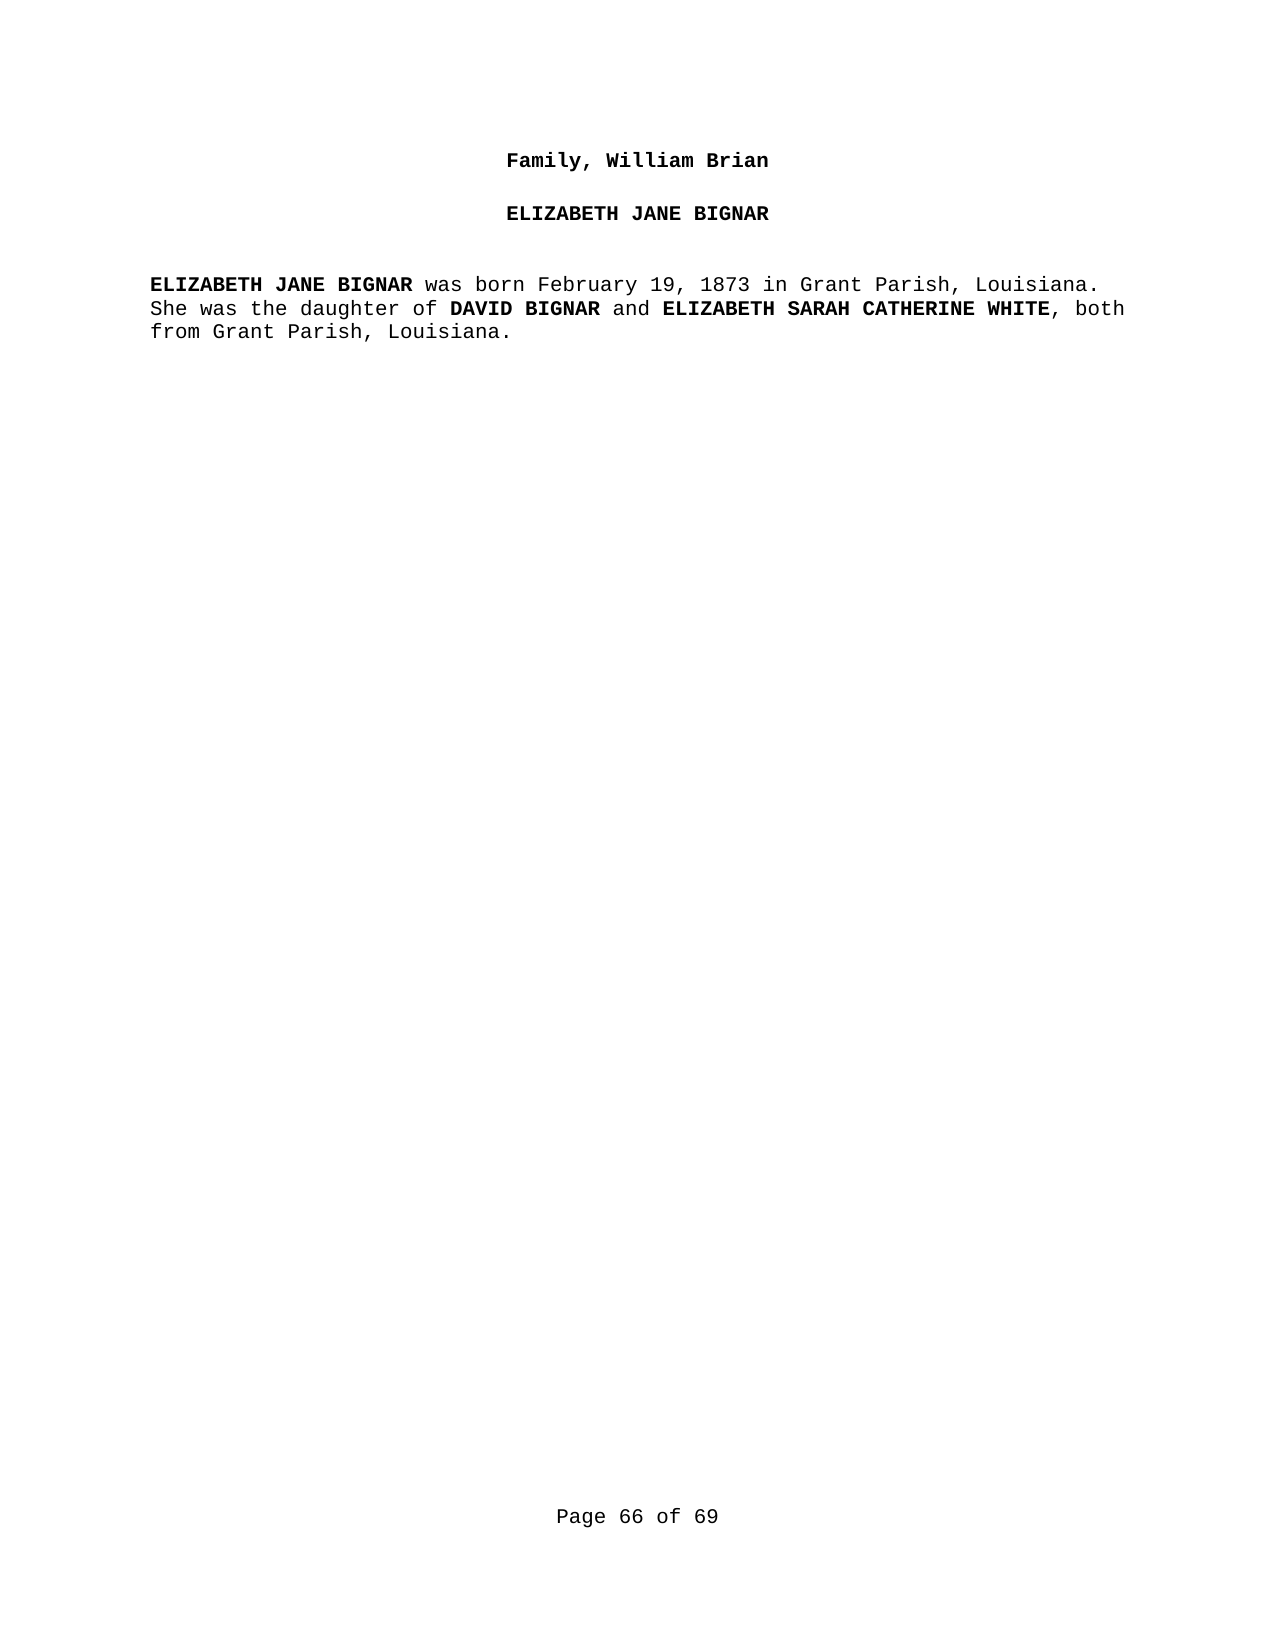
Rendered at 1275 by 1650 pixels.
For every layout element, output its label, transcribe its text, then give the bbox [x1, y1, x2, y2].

text Elizabeth Jane Bignar was born February 19, 1873 in Grant Parish, Louisiana. She was the daughter of David Bignar and Elizabeth Sarah Catherine White, both from Grant Parish, Louisiana. [150, 274, 1125, 345]
subtitle ELIZABETH JANE BIGNAR [225, 203, 1050, 227]
